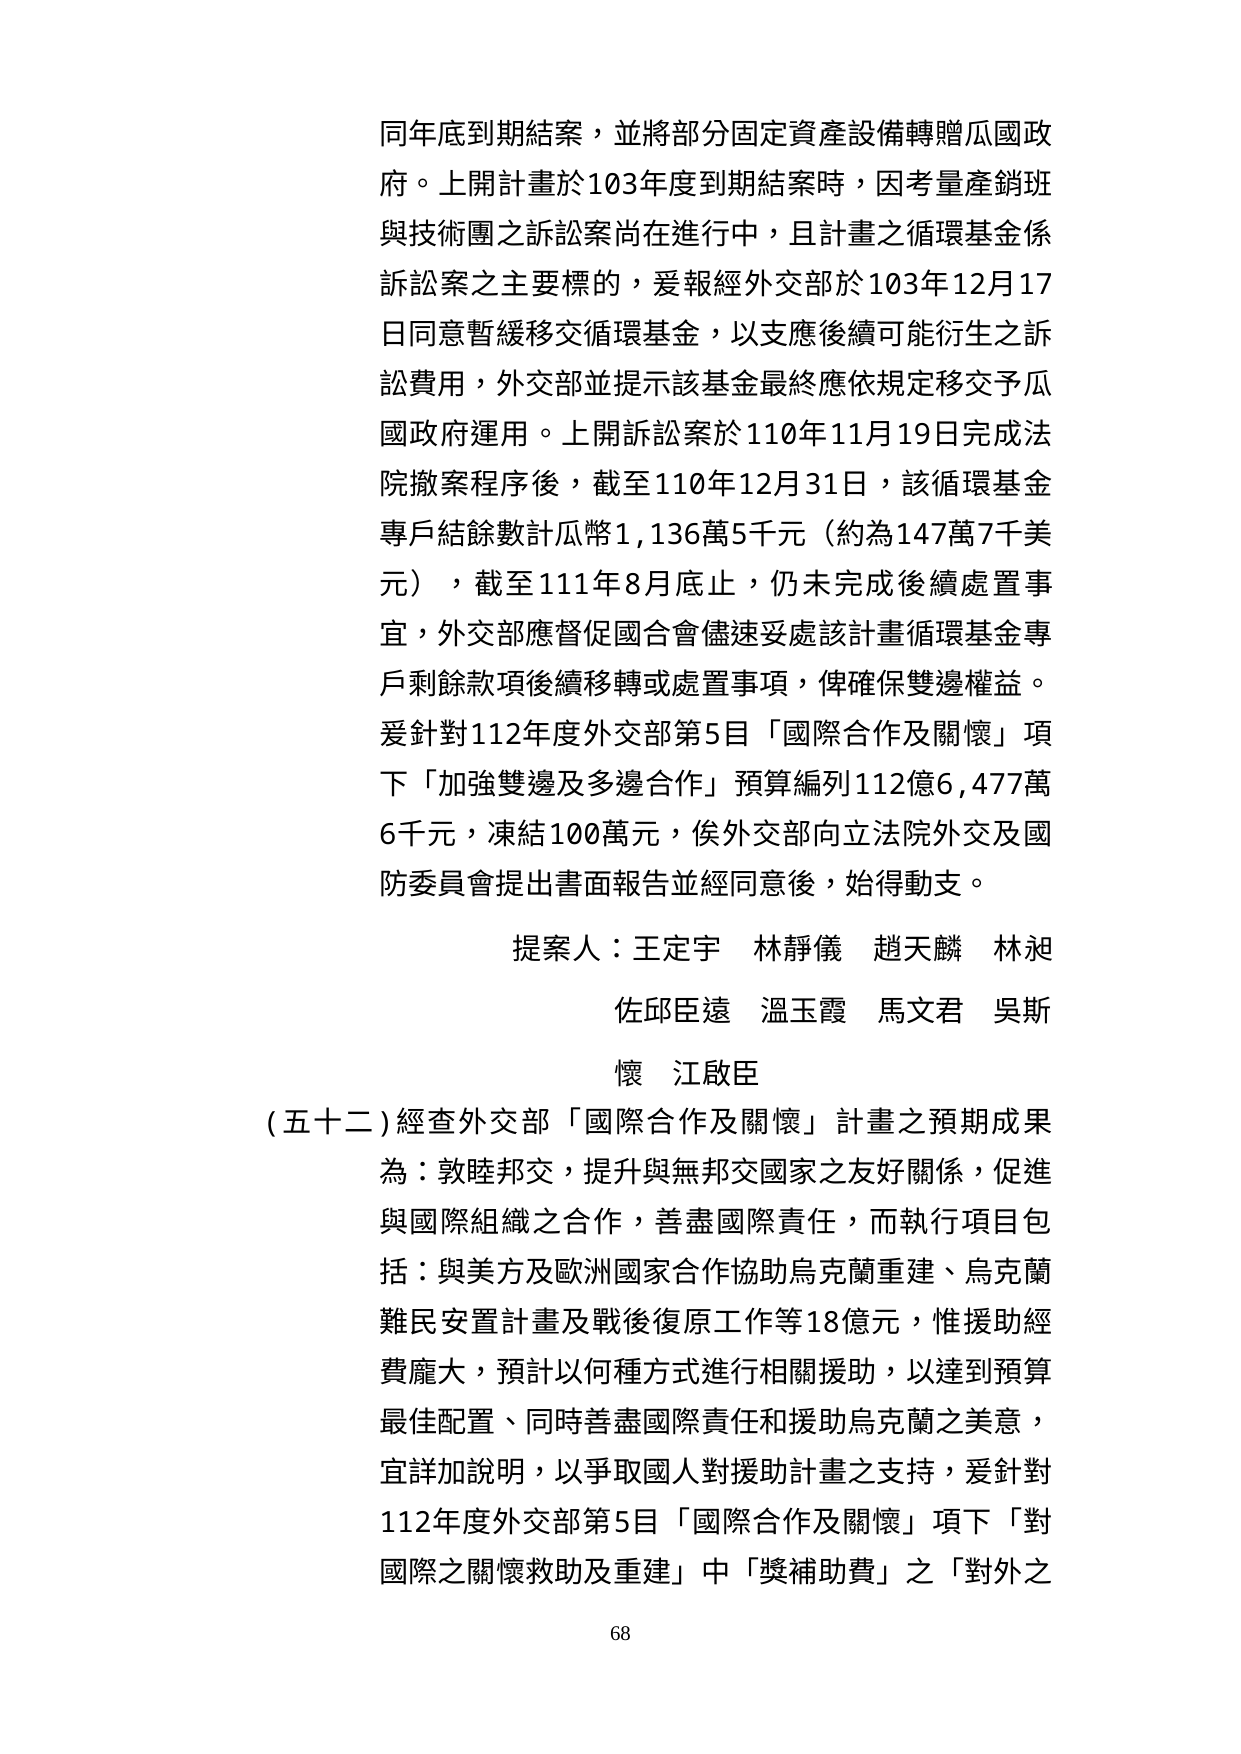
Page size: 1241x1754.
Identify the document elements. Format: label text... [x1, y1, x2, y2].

text 同年底到期結案，並將部分固定資產設備轉贈瓜國政府。上開計畫於103年度到期結案時，因考量產銷班與技術團之訴訟案尚在進行中，且計畫之循環基金係訴訟案之主要標的，爰報經外交部於103年12月17日同意暫緩移交循環基金，以支應後續可能衍生之訴訟費用，外交部並提示該基金最終應依規定移交予瓜國政府運用。上開訴訟案於110年11月19日完成法院撤案程序後，截至110年12月31日，該循環基金專戶結餘數計瓜幣1,136萬5千元（約為147萬7千美元），截至111年8月底止，仍未完成後續處置事宜，外交部應督促國合會儘速妥處該計畫循環基金專戶剩餘款項後續移轉或處置事項，俾確保雙邊權益。爰針對112年度外交部第5目「國際合作及關懷」項下「加強雙邊及多邊合作」預算編列112億6,477萬6千元，凍結100萬元，俟外交部向立法院外交及國防委員會提出書面報告並經同意後，始得動支。 [262, 105, 1053, 905]
text (五十二)經查外交部「國際合作及關懷」計畫之預期成果為：敦睦邦交，提升與無邦交國家之友好關係，促進與國際組織之合作，善盡國際責任，而執行項目包括：與美方及歐洲國家合作協助烏克蘭重建、烏克蘭難民安置計畫及戰後復原工作等18億元，惟援助經費龐大，預計以何種方式進行相關援助，以達到預算最佳配置、同時善盡國際責任和援助烏克蘭之美意，宜詳加說明，以爭取國人對援助計畫之支持，爰針對112年度外交部第5目「國際合作及關懷」項下「對國際之關懷救助及重建」中「獎補助費」之「對外之 [262, 1092, 1053, 1592]
text 提案人：王定宇 林靜儀 趙天麟 林昶佐邱臣遠 溫玉霞 馬文君 吳斯懷 江啟臣 [512, 905, 1053, 1092]
